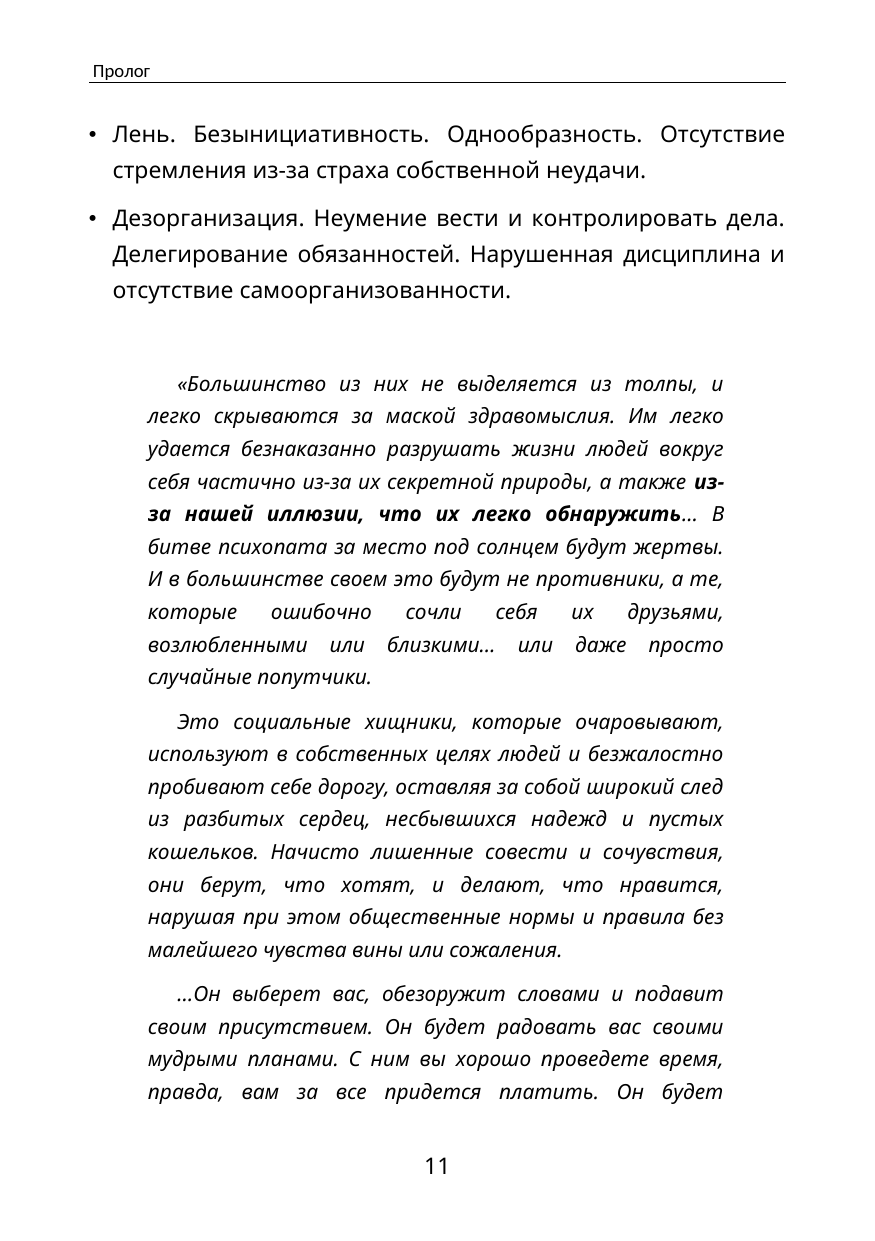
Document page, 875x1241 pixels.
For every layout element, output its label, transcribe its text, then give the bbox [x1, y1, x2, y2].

text Это социальные хищники, которые очаровывают, используют в собственных целях людей и безжалостно пробивают себе дорогу, оставляя за собой широкий след из разбитых сердец, несбывшихся надежд и пустых кошельков. Начисто лишенные совести и сочувствия, они берут, что хотят, и делают, что нравится, нарушая при этом общественные нормы и правила без малейшего чувства вины или сожаления. [148, 707, 726, 963]
list Лень. Безынициативность. Однообразность. Отсутствие стремления из-за страха собственной неудачи. [88, 118, 786, 185]
text …Он выберет вас, обезоружит словами и подавит своим присутствием. Он будет радовать вас своими мудрыми планами. С ним вы хорошо проведете время, правда, вам за все придется платить. Он будет [148, 979, 726, 1106]
list Дезорганизация. Неумение вести и контролировать дела. Делегирование обязанностей. Нарушенная дисциплина и отсутствие самоорганизованности. [88, 202, 786, 305]
text «Большинство из них не выделяется из толпы, и легко скрываются за маской здравомыслия. Им легко удается безнаказанно разрушать жизни людей вокруг себя частично из-за их секретной природы, а также из-за нашей иллюзии, что их легко обнаружить… В битве психопата за место под солнцем будут жертвы. И в большинстве своем это будут не противники, а те, которые ошибочно сочли себя их друзьями, возлюбленными или близкими… или даже просто случайные попутчики. [148, 369, 726, 691]
